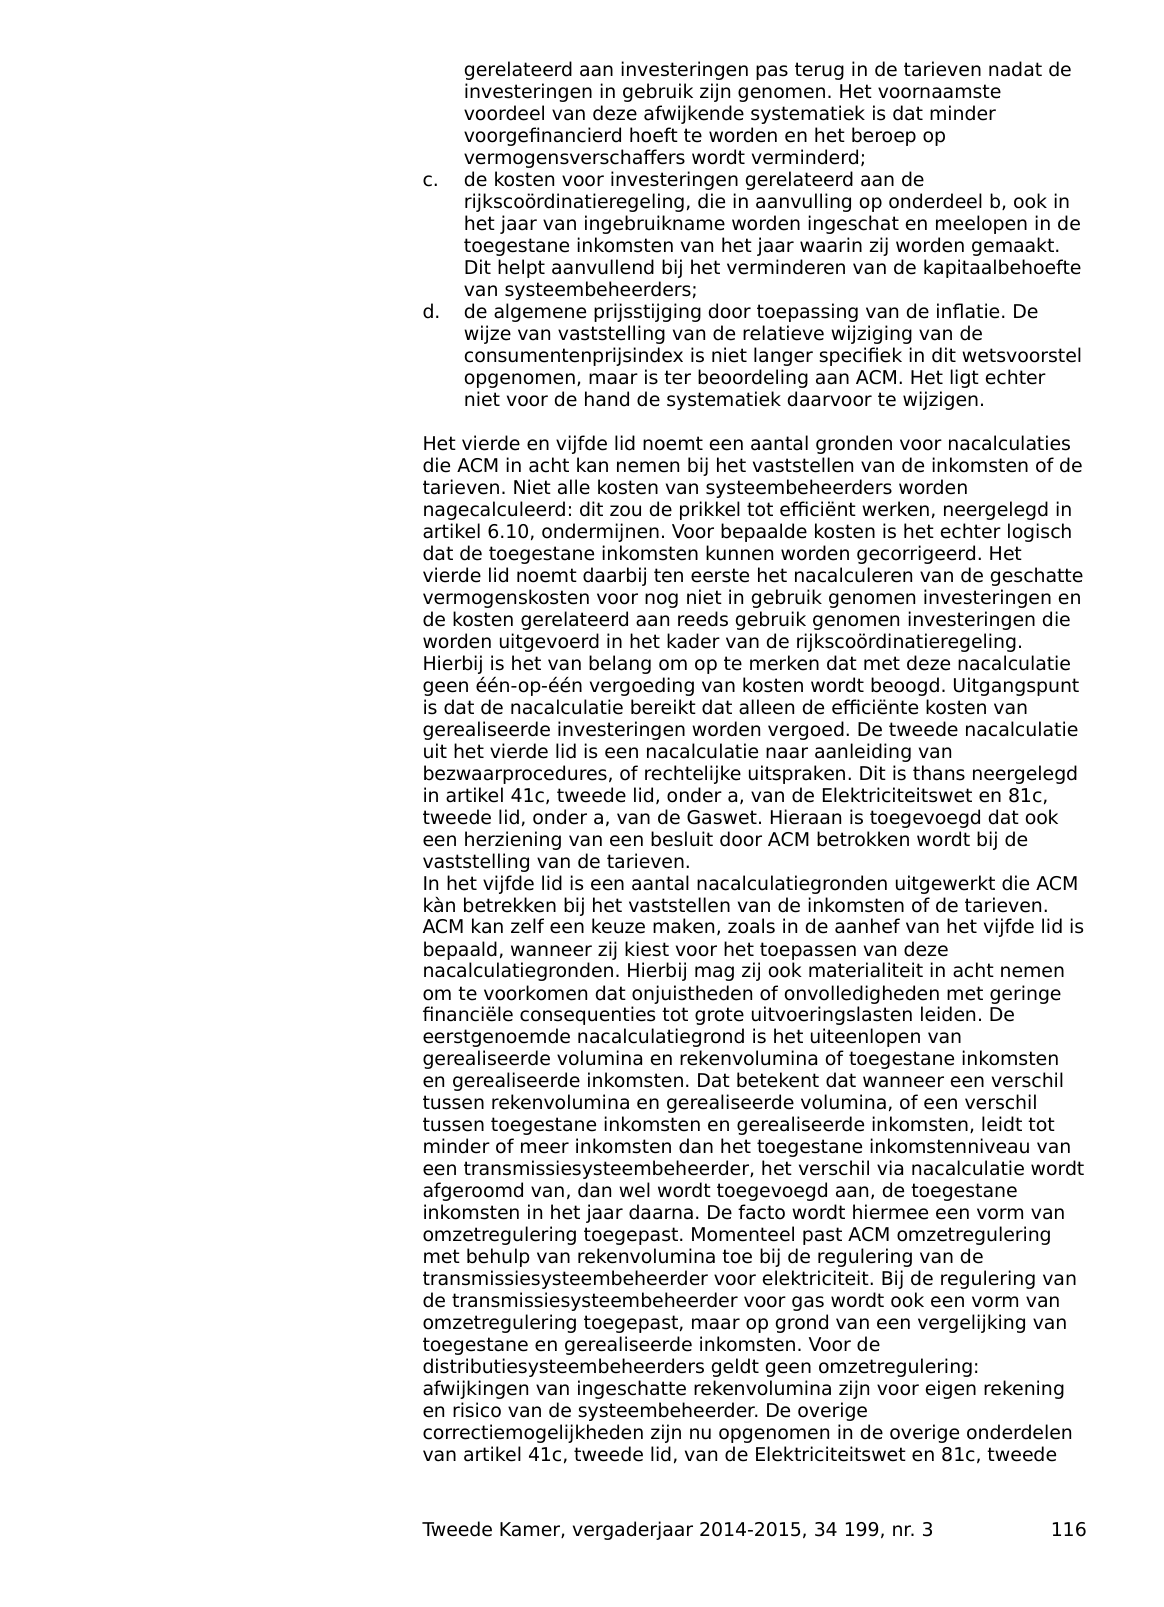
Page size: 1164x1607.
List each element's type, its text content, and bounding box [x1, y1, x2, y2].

text c. de kosten voor investeringen gerelateerd aan de rijkscoördinatieregeling, die in aanvulling op onderdeel b, ook in het jaar van ingebruikname worden ingeschat en meelopen in de toegestane inkomsten van het jaar waarin zij worden gemaakt. Dit helpt aanvullend bij het verminderen van de kapitaalbehoefte van systeembeheerders; [422, 169, 1087, 301]
text In het vijfde lid is een aantal nacalculatiegronden uitgewerkt die ACM kàn betrekken bij het vaststellen van de inkomsten of de tarieven. ACM kan zelf een keuze maken, zoals in de aanhef van het vijfde lid is bepaald, wanneer zij kiest voor het toepassen van deze nacalculatiegronden. Hierbij mag zij ook materialiteit in acht nemen om te voorkomen dat onjuistheden of onvolledigheden met geringe financiële consequenties tot grote uitvoeringslasten leiden. De eerstgenoemde nacalculatiegrond is het uiteenlopen van gerealiseerde volumina en rekenvolumina of toegestane inkomsten en gerealiseerde inkomsten. Dat betekent dat wanneer een verschil tussen rekenvolumina en gerealiseerde volumina, of een verschil tussen toegestane inkomsten en gerealiseerde inkomsten, leidt tot minder of meer inkomsten dan het toegestane inkomstenniveau van een transmissiesysteembeheerder, het verschil via nacalculatie wordt afgeroomd van, dan wel wordt toegevoegd aan, de toegestane inkomsten in het jaar daarna. De facto wordt hiermee een vorm van omzetregulering toegepast. Momenteel past ACM omzetregulering met behulp van rekenvolumina toe bij de regulering van de transmissiesysteembeheerder voor elektriciteit. Bij de regulering van de transmissiesysteembeheerder voor gas wordt ook een vorm van omzetregulering toegepast, maar op grond van een vergelijking van toegestane en gerealiseerde inkomsten. Voor de distributiesysteembeheerders geldt geen omzetregulering: afwijkingen van ingeschatte rekenvolumina zijn voor eigen rekening en risico van de systeembeheerder. De overige correctiemogelijkheden zijn nu opgenomen in de overige onderdelen van artikel 41c, tweede lid, van de Elektriciteitswet en 81c, tweede [422, 872, 1087, 1466]
text d. de algemene prijsstijging door toepassing van de inflatie. De wijze van vaststelling van de relatieve wijziging van de consumentenprijsindex is niet langer specifiek in dit wetsvoorstel opgenomen, maar is ter beoordeling aan ACM. Het ligt echter niet voor de hand de systematiek daarvoor te wijzigen. [422, 301, 1087, 411]
text Het vierde en vijfde lid noemt een aantal gronden voor nacalculaties die ACM in acht kan nemen bij het vaststellen van de inkomsten of de tarieven. Niet alle kosten van systeembeheerders worden nagecalculeerd: dit zou de prikkel tot efficiënt werken, neergelegd in artikel 6.10, ondermijnen. Voor bepaalde kosten is het echter logisch dat de toegestane inkomsten kunnen worden gecorrigeerd. Het vierde lid noemt daarbij ten eerste het nacalculeren van de geschatte vermogenskosten voor nog niet in gebruik genomen investeringen en de kosten gerelateerd aan reeds gebruik genomen investeringen die worden uitgevoerd in het kader van de rijkscoördinatieregeling. Hierbij is het van belang om op te merken dat met deze nacalculatie geen één-op-één vergoeding van kosten wordt beoogd. Uitgangspunt is dat de nacalculatie bereikt dat alleen de efficiënte kosten van gerealiseerde investeringen worden vergoed. De tweede nacalculatie uit het vierde lid is een nacalculatie naar aanleiding van bezwaarprocedures, of rechtelijke uitspraken. Dit is thans neergelegd in artikel 41c, tweede lid, onder a, van de Elektriciteitswet en 81c, tweede lid, onder a, van de Gaswet. Hieraan is toegevoegd dat ook een herziening van een besluit door ACM betrokken wordt bij de vaststelling van de tarieven. [422, 433, 1087, 872]
text gerelateerd aan investeringen pas terug in de tarieven nadat de investeringen in gebruik zijn genomen. Het voornaamste voordeel van deze afwijkende systematiek is dat minder voorgefinancierd hoeft te worden en het beroep op vermogensverschaffers wordt verminderd; [422, 59, 1087, 169]
